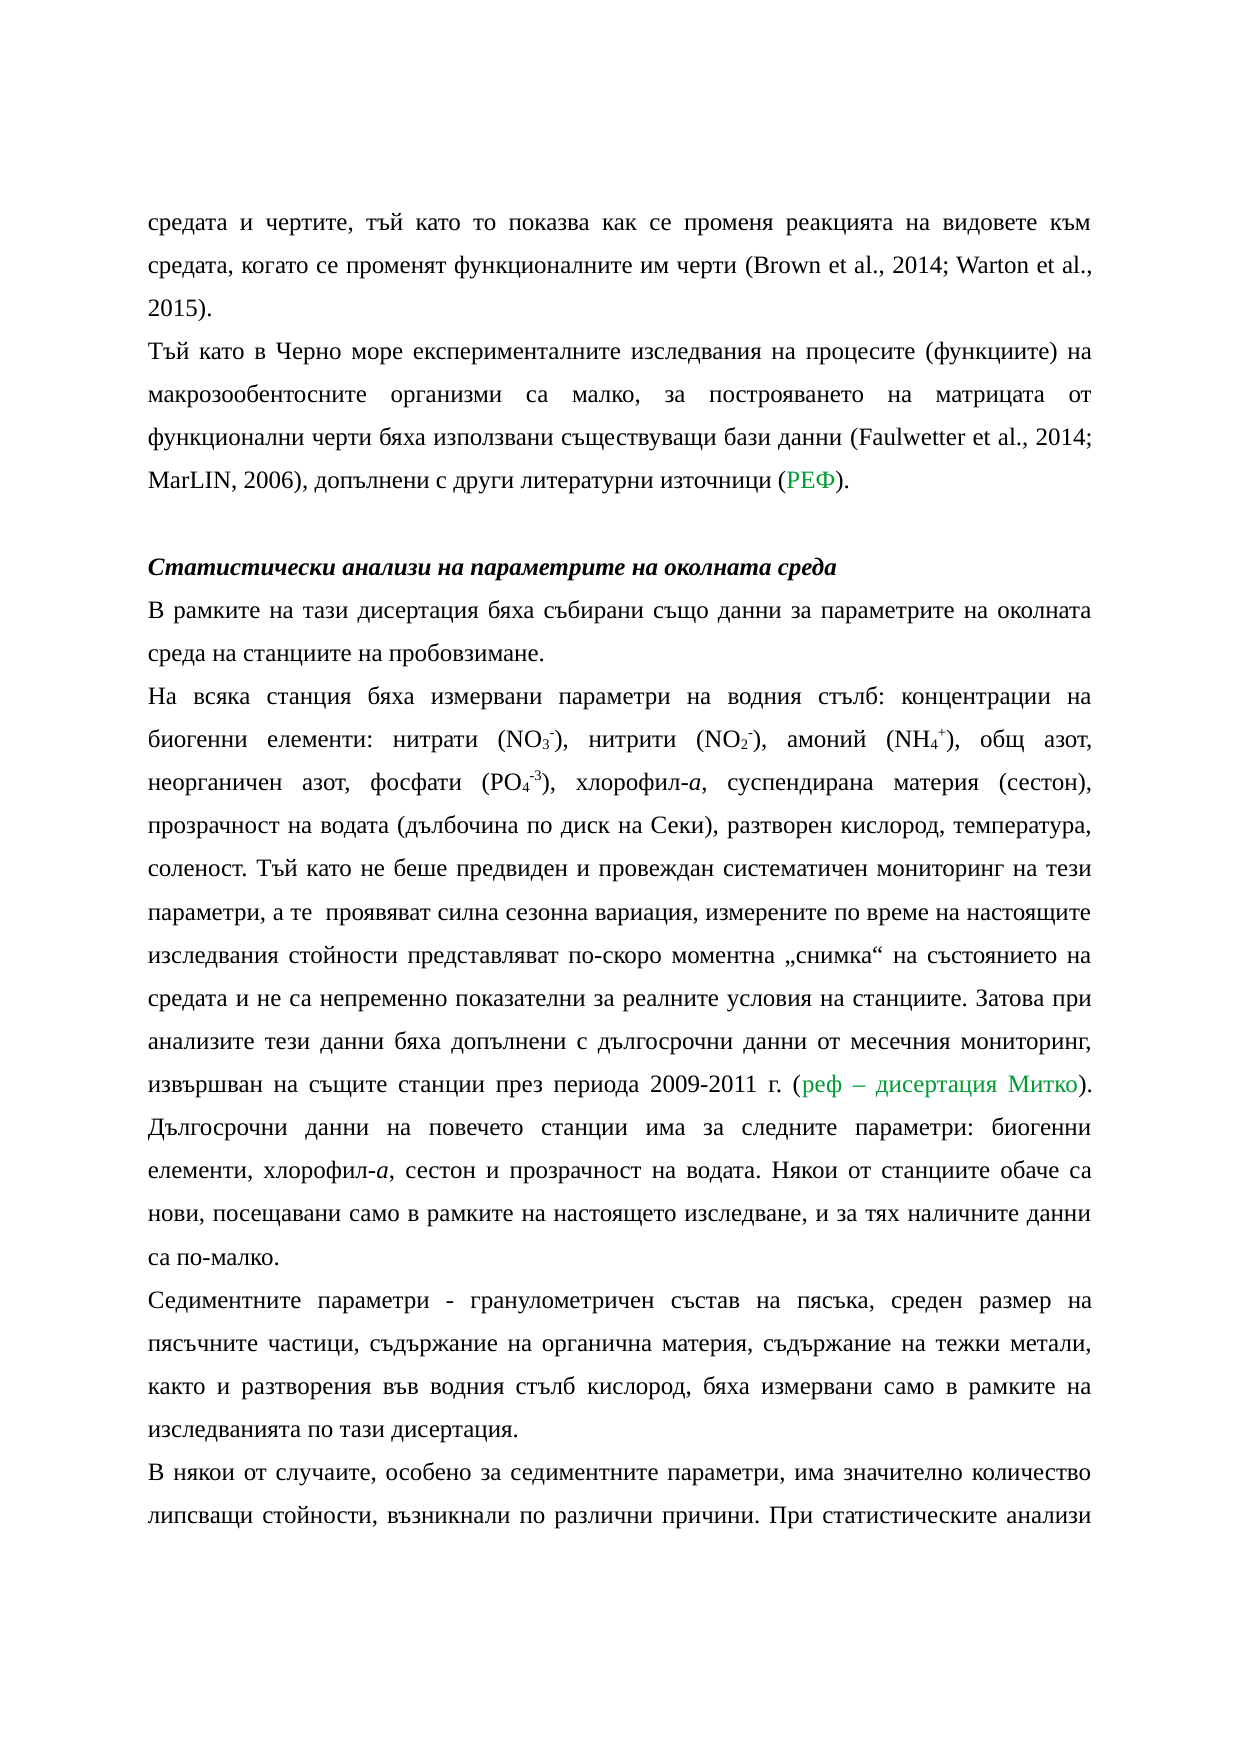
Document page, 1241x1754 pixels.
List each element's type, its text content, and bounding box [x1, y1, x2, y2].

text На всяка станция бяха измервани параметри на водния стълб: концентрации на биогенни елементи: нитрати (NO3-), нитрити (NO2-), амоний (NH4+), общ азот, неорганичен азот, фосфати (PO4-3), хлорофил-а, суспендирана материя (сестон), прозрачност на водата (дълбочина по диск на Секи), разтворен кислород, температура, соленост. Тъй като не беше предвиден и провеждан систематичен мониторинг на тези параметри, а те проявяват силна сезонна вариация, измерените по време на настоящите изследвания стойности представляват по-скоро моментна „снимка“ на състоянието на средата и не са непременно показателни за реалните условия на станциите. Затова при анализите тези данни бяха допълнени с дългосрочни данни от месечния мониторинг, извършван на същите станции през периода 2009-2011 г. (реф – дисертация Митко). Дългосрочни данни на повечето станции има за следните параметри: биогенни елементи, хлорофил-а, сестон и прозрачност на водата. Някои от станциите обаче са нови, посещавани само в рамките на настоящето изследване, и за тях наличните данни са по-малко. [148, 681, 1093, 1270]
text Седиментните параметри - гранулометричен състав на пясъка, среден размер на пясъчните частици, съдържание на органична материя, съдържание на тежки метали, както и разтворения във водния стълб кислород, бяха измервани само в рамките на изследванията по тази дисертация. [148, 1285, 1093, 1443]
text В някои от случаите, особено за седиментните параметри, има значително количество липсващи стойности, възникнали по различни причини. При статистическите анализи [148, 1457, 1093, 1529]
text Статистически анализи на параметрите на околната среда [148, 552, 1093, 580]
text В рамките на тази дисертация бяха събирани също данни за параметрите на околната среда на станциите на пробовзимане. [148, 595, 1093, 667]
text Тъй като в Черно море експерименталните изследвания на процесите (функциите) на макрозообентосните организми са малко, за построяването на матрицата от функционални черти бяха използвани съществуващи бази данни (Faulwetter et al., 2014; MarLIN, 2006), допълнени с други литературни източници (РЕФ). [148, 336, 1093, 494]
text средата и чертите, тъй като то показва как се променя реакцията на видовете към средата, когато се променят функционалните им черти (Brown et al., 2014; Warton et al., 2015). [148, 207, 1093, 322]
